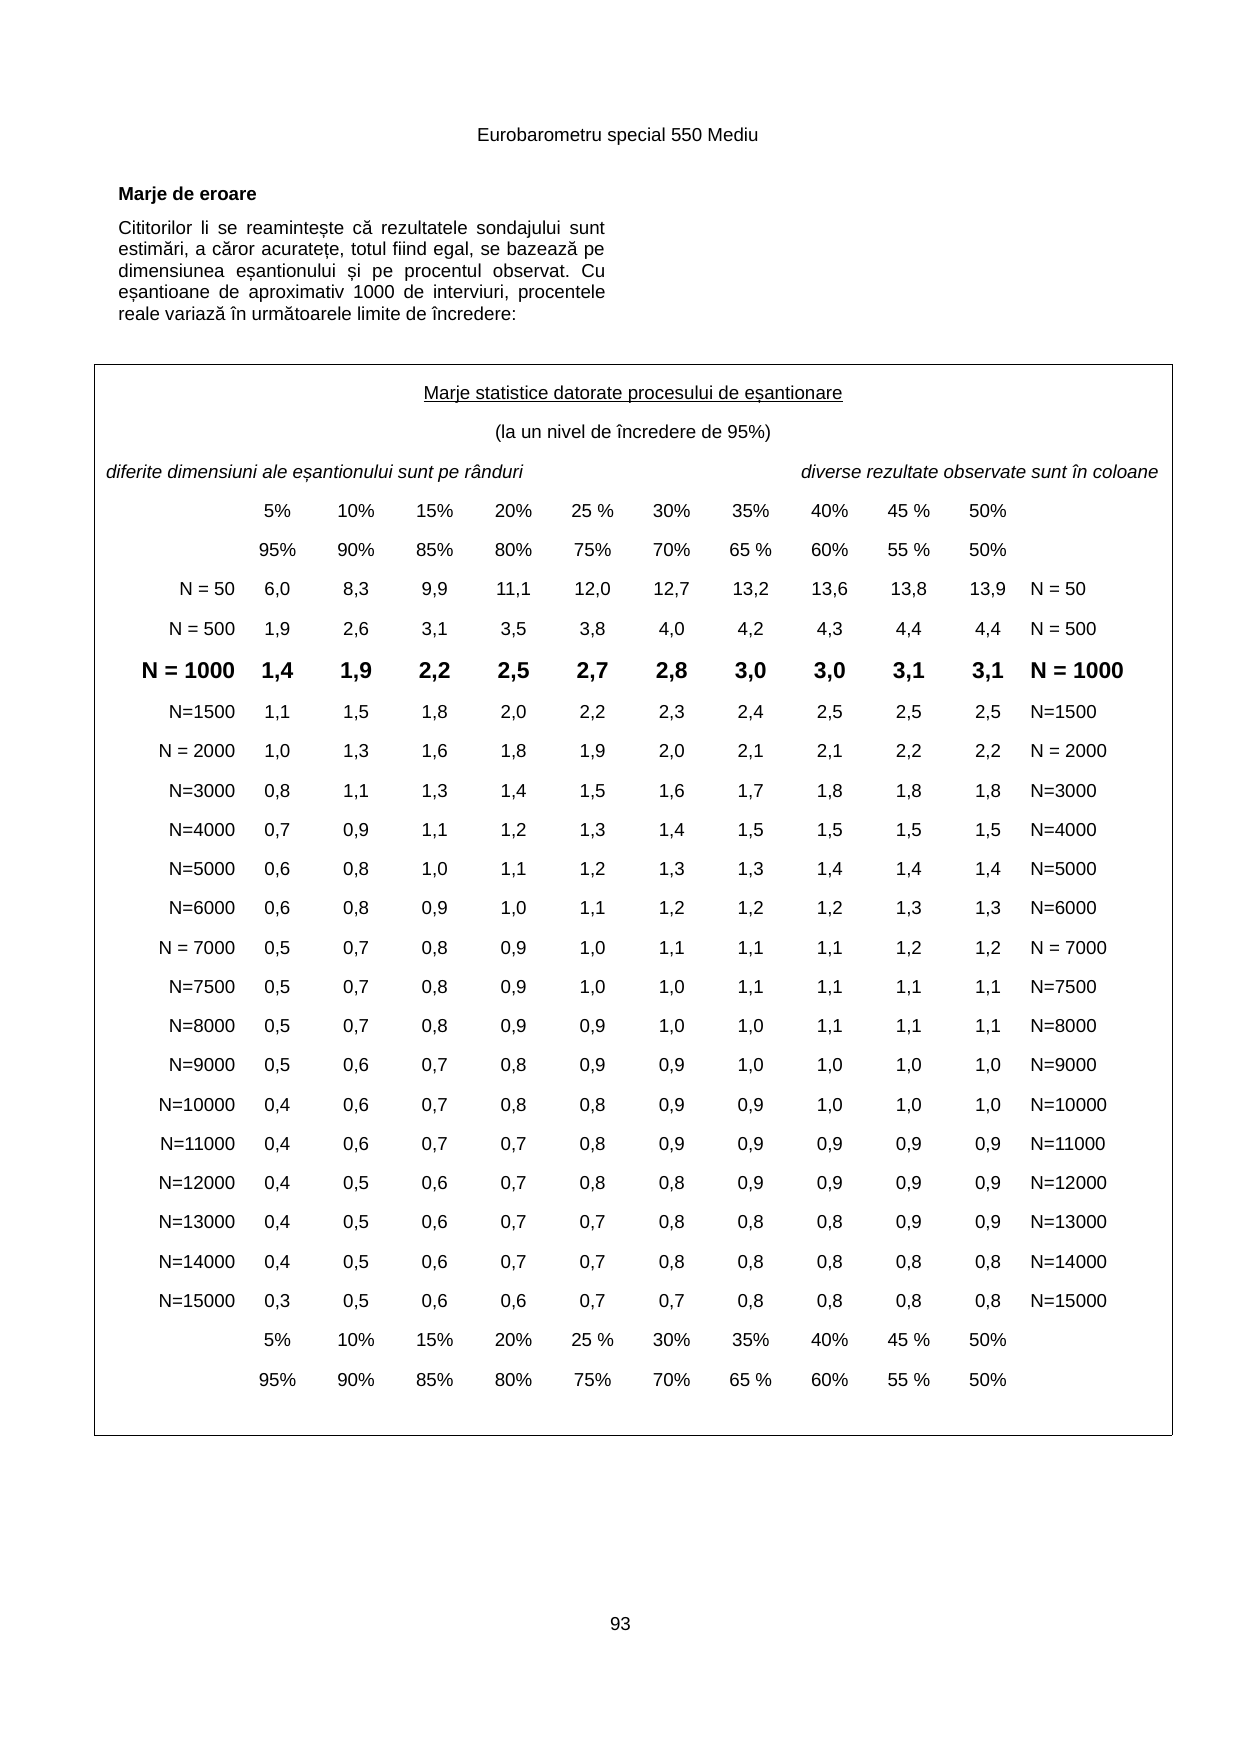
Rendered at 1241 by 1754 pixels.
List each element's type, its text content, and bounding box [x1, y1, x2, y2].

table_cell 2,2 [869, 731, 948, 771]
table_cell 0,9 [948, 1163, 1027, 1202]
table_cell 90% [316, 1360, 395, 1399]
table_cell 1,4 [474, 771, 553, 810]
table_cell 1,0 [869, 1085, 948, 1124]
table_cell 0,7 [474, 1242, 553, 1281]
table_cell 0,6 [316, 1085, 395, 1124]
table_cell 0,7 [316, 1006, 395, 1045]
table_cell 90% [316, 530, 395, 569]
table_cell 0,7 [395, 1045, 474, 1085]
table_cell 0,9 [790, 1163, 869, 1202]
table_cell 40% [790, 1320, 869, 1359]
table_cell N=6000 [1027, 888, 1163, 928]
table_cell 95% [238, 1360, 316, 1399]
table_cell 0,7 [395, 1085, 474, 1124]
table_cell 1,4 [632, 810, 711, 849]
table_cell 2,0 [474, 692, 553, 731]
table_cell 1,1 [790, 1006, 869, 1045]
table_cell 0,8 [316, 888, 395, 928]
table_cell 0,6 [395, 1163, 474, 1202]
table_cell 1,2 [790, 888, 869, 928]
table_cell 13,2 [711, 569, 790, 609]
table_cell 1,3 [316, 731, 395, 771]
table_cell N=11000 [103, 1124, 238, 1163]
table_cell N=1500 [103, 692, 238, 731]
table_cell 0,8 [316, 849, 395, 888]
table_cell N=3000 [1027, 771, 1163, 810]
table_cell [103, 491, 238, 530]
table_cell 55 % [869, 530, 948, 569]
table_cell 2,8 [632, 648, 711, 692]
table_cell 0,7 [474, 1203, 553, 1242]
table_cell 1,5 [711, 810, 790, 849]
table_cell N=15000 [1027, 1281, 1163, 1320]
table_cell 55 % [869, 1360, 948, 1399]
table_cell 0,8 [632, 1163, 711, 1202]
table_cell 1,4 [238, 648, 316, 692]
table_cell 1,8 [395, 692, 474, 731]
table_cell 4,0 [632, 609, 711, 648]
table_cell 0,6 [395, 1242, 474, 1281]
table_cell 9,9 [395, 569, 474, 609]
table_cell 30% [632, 491, 711, 530]
table_cell 25 % [553, 491, 632, 530]
table_cell 2,5 [948, 692, 1027, 731]
table_cell N=4000 [1027, 810, 1163, 849]
table_cell 35% [711, 1320, 790, 1359]
table_cell 25 % [553, 1320, 632, 1359]
table_cell 1,8 [869, 771, 948, 810]
table_cell 1,5 [316, 692, 395, 731]
table_cell 0,5 [316, 1203, 395, 1242]
table_cell 3,1 [395, 609, 474, 648]
table_cell 70% [632, 1360, 711, 1399]
table_cell 0,8 [948, 1281, 1027, 1320]
table_cell 75% [553, 530, 632, 569]
table_cell 3,1 [869, 648, 948, 692]
table_cell 1,0 [790, 1045, 869, 1085]
table_cell 1,1 [948, 967, 1027, 1006]
table_cell 0,6 [395, 1203, 474, 1242]
table_cell [632, 452, 711, 491]
table_cell 0,4 [238, 1163, 316, 1202]
table_cell 0,9 [553, 1045, 632, 1085]
table_cell 95% [238, 530, 316, 569]
table_cell 0,9 [869, 1124, 948, 1163]
table_cell N = 7000 [1027, 928, 1163, 967]
table_cell N=14000 [1027, 1242, 1163, 1281]
table_cell 13,8 [869, 569, 948, 609]
table_cell 0,7 [553, 1242, 632, 1281]
table_cell 13,9 [948, 569, 1027, 609]
table_cell N=12000 [1027, 1163, 1163, 1202]
table_cell 0,8 [474, 1045, 553, 1085]
table_cell [1027, 1320, 1163, 1359]
table_cell 2,1 [711, 731, 790, 771]
table_cell 0,7 [632, 1281, 711, 1320]
table_cell 1,0 [711, 1045, 790, 1085]
table_cell N=7500 [103, 967, 238, 1006]
table_cell 2,5 [474, 648, 553, 692]
table_cell N=1500 [1027, 692, 1163, 731]
table_cell 11,1 [474, 569, 553, 609]
table_cell 2,1 [790, 731, 869, 771]
table_cell 0,9 [948, 1203, 1027, 1242]
table_cell N=10000 [103, 1085, 238, 1124]
table_cell 0,6 [316, 1045, 395, 1085]
table_cell 1,0 [948, 1085, 1027, 1124]
table_cell 0,9 [869, 1163, 948, 1202]
table_cell 1,0 [553, 967, 632, 1006]
table_cell 0,8 [790, 1203, 869, 1242]
table_cell 2,0 [632, 731, 711, 771]
table_cell 80% [474, 530, 553, 569]
table_cell 0,7 [474, 1163, 553, 1202]
table_cell 85% [395, 1360, 474, 1399]
table_cell 0,8 [948, 1242, 1027, 1281]
table_cell 0,8 [869, 1281, 948, 1320]
table_cell N=11000 [1027, 1124, 1163, 1163]
table_cell N=6000 [103, 888, 238, 928]
table_cell 1,0 [790, 1085, 869, 1124]
table_cell 12,7 [632, 569, 711, 609]
table_cell 0,9 [711, 1124, 790, 1163]
table_cell 0,8 [790, 1242, 869, 1281]
table_cell 2,5 [869, 692, 948, 731]
table_cell 50% [948, 1320, 1027, 1359]
table_cell 3,5 [474, 609, 553, 648]
table_cell 1,1 [395, 810, 474, 849]
table_cell 0,8 [790, 1281, 869, 1320]
table_cell 0,9 [553, 1006, 632, 1045]
table_cell 0,4 [238, 1242, 316, 1281]
table_cell 1,2 [474, 810, 553, 849]
table_cell 1,1 [869, 967, 948, 1006]
table_cell 1,0 [238, 731, 316, 771]
table_cell 50% [948, 491, 1027, 530]
table_cell 20% [474, 491, 553, 530]
table_cell 0,5 [238, 1045, 316, 1085]
table_cell 2,2 [395, 648, 474, 692]
table_cell 1,4 [790, 849, 869, 888]
table_cell N = 1000 [1027, 648, 1163, 692]
table_cell 8,3 [316, 569, 395, 609]
table_cell 1,0 [632, 967, 711, 1006]
table_cell N=12000 [103, 1163, 238, 1202]
table_cell 0,9 [395, 888, 474, 928]
table_cell 1,1 [632, 928, 711, 967]
table_cell N = 7000 [103, 928, 238, 967]
table_cell 1,1 [948, 1006, 1027, 1045]
table_cell 50% [948, 1360, 1027, 1399]
table_cell 1,8 [948, 771, 1027, 810]
table_cell 40% [790, 491, 869, 530]
table_cell 13,6 [790, 569, 869, 609]
table_cell N = 2000 [103, 731, 238, 771]
table_cell 1,9 [553, 731, 632, 771]
table_cell 0,9 [790, 1124, 869, 1163]
table_cell 0,8 [632, 1242, 711, 1281]
table_cell 1,4 [869, 849, 948, 888]
table_cell 1,6 [632, 771, 711, 810]
table_cell 0,3 [238, 1281, 316, 1320]
table_cell 1,1 [474, 849, 553, 888]
text Cititorilor li se reamintește că rezultatele sondajului sunt estimări, a căror acuratețe, totul fiind egal, se bazează pe dimensiunea eșantionului și pe procentul observat. Cu eșantioane de aproximativ 1000 de interviuri, procentele reale variază în următoarele limite de încredere: [118, 216, 605, 324]
table_cell N=14000 [103, 1242, 238, 1281]
table_cell 0,5 [238, 967, 316, 1006]
table_cell 0,7 [395, 1124, 474, 1163]
table_cell 0,6 [238, 849, 316, 888]
table_cell 5% [238, 1320, 316, 1359]
table_cell 65 % [711, 1360, 790, 1399]
table_cell 85% [395, 530, 474, 569]
table_header Marje statistice datorate procesului de eșantionare [103, 373, 1163, 412]
table_cell N = 2000 [1027, 731, 1163, 771]
table_cell 0,9 [632, 1045, 711, 1085]
table_cell 1,1 [553, 888, 632, 928]
table_cell N=7500 [1027, 967, 1163, 1006]
table_cell 45 % [869, 491, 948, 530]
table_cell diverse rezultate observate sunt în coloane [711, 452, 1163, 491]
table_cell [103, 530, 238, 569]
table_cell 10% [316, 491, 395, 530]
table_cell 4,2 [711, 609, 790, 648]
table_cell 1,5 [869, 810, 948, 849]
table_cell 1,9 [316, 648, 395, 692]
table_cell N=10000 [1027, 1085, 1163, 1124]
table_cell 0,8 [553, 1124, 632, 1163]
table_cell 0,9 [474, 967, 553, 1006]
table_cell N=9000 [1027, 1045, 1163, 1085]
table_cell N = 500 [103, 609, 238, 648]
table_cell 0,4 [238, 1203, 316, 1242]
table_cell 0,8 [238, 771, 316, 810]
table_cell 75% [553, 1360, 632, 1399]
table_cell N=3000 [103, 771, 238, 810]
table_cell N=4000 [103, 810, 238, 849]
table_cell 1,3 [869, 888, 948, 928]
table_cell 0,4 [238, 1085, 316, 1124]
table_cell [1027, 491, 1163, 530]
table_cell 20% [474, 1320, 553, 1359]
table_cell 0,9 [711, 1085, 790, 1124]
table_cell N = 50 [1027, 569, 1163, 609]
table_cell 1,4 [948, 849, 1027, 888]
table_cell 15% [395, 491, 474, 530]
table_cell 0,8 [553, 1163, 632, 1202]
table_cell 1,8 [790, 771, 869, 810]
table_cell 70% [632, 530, 711, 569]
table_cell 1,1 [238, 692, 316, 731]
table_cell N = 1000 [103, 648, 238, 692]
table_cell (la un nivel de încredere de 95%) [103, 412, 1163, 452]
table_cell [553, 452, 632, 491]
table_cell 1,5 [790, 810, 869, 849]
table_cell 1,1 [316, 771, 395, 810]
table_cell 2,2 [948, 731, 1027, 771]
table_cell N=5000 [103, 849, 238, 888]
table_cell 1,0 [632, 1006, 711, 1045]
table_cell 1,2 [553, 849, 632, 888]
table_cell 1,3 [632, 849, 711, 888]
table_cell 0,5 [238, 928, 316, 967]
table_cell 1,1 [869, 1006, 948, 1045]
table_cell 1,0 [395, 849, 474, 888]
table_cell 0,8 [711, 1242, 790, 1281]
table_cell 0,8 [711, 1203, 790, 1242]
table_cell 0,9 [869, 1203, 948, 1242]
table_cell 0,9 [632, 1085, 711, 1124]
table_cell 0,8 [395, 967, 474, 1006]
table_cell N=15000 [103, 1281, 238, 1320]
table_cell 1,3 [553, 810, 632, 849]
table_cell 1,9 [238, 609, 316, 648]
table_cell 0,7 [474, 1124, 553, 1163]
table_cell 0,6 [238, 888, 316, 928]
table_cell 1,6 [395, 731, 474, 771]
table_cell 0,8 [395, 1006, 474, 1045]
table_cell 2,5 [790, 692, 869, 731]
table_cell 60% [790, 530, 869, 569]
table_cell N=13000 [103, 1203, 238, 1242]
table_cell 0,8 [632, 1203, 711, 1242]
table_cell 0,8 [474, 1085, 553, 1124]
table_cell 0,9 [711, 1163, 790, 1202]
table_cell 3,0 [711, 648, 790, 692]
table_cell N=8000 [1027, 1006, 1163, 1045]
table_cell 2,2 [553, 692, 632, 731]
table_cell N=13000 [1027, 1203, 1163, 1242]
table_cell 0,5 [316, 1242, 395, 1281]
table_cell 1,1 [711, 967, 790, 1006]
table_cell 6,0 [238, 569, 316, 609]
table_cell N=9000 [103, 1045, 238, 1085]
table_cell 1,2 [711, 888, 790, 928]
table_cell 0,7 [553, 1203, 632, 1242]
table_cell 1,0 [553, 928, 632, 967]
table_cell diferite dimensiuni ale eșantionului sunt pe rânduri [103, 452, 553, 491]
table_cell 2,7 [553, 648, 632, 692]
table_cell 1,1 [711, 928, 790, 967]
table_cell 0,8 [869, 1242, 948, 1281]
table_cell 1,3 [948, 888, 1027, 928]
table_cell 0,9 [474, 1006, 553, 1045]
table_cell 35% [711, 491, 790, 530]
table_cell 0,7 [553, 1281, 632, 1320]
table_cell [103, 1320, 238, 1359]
table_cell 0,9 [316, 810, 395, 849]
table_cell [1027, 530, 1163, 569]
table_cell 15% [395, 1320, 474, 1359]
table_cell N = 500 [1027, 609, 1163, 648]
table_cell 0,6 [474, 1281, 553, 1320]
table_cell 1,5 [553, 771, 632, 810]
table_cell 0,7 [238, 810, 316, 849]
table_cell 65 % [711, 530, 790, 569]
table_cell 1,3 [395, 771, 474, 810]
table_cell 1,8 [474, 731, 553, 771]
table_cell 0,9 [632, 1124, 711, 1163]
text Marje de eroare [118, 183, 605, 204]
table_cell 60% [790, 1360, 869, 1399]
table_cell N = 50 [103, 569, 238, 609]
table_cell 0,8 [395, 928, 474, 967]
table_cell 12,0 [553, 569, 632, 609]
table_cell 1,1 [790, 967, 869, 1006]
table_cell 4,3 [790, 609, 869, 648]
table_cell 0,4 [238, 1124, 316, 1163]
table_cell 2,4 [711, 692, 790, 731]
table_cell 30% [632, 1320, 711, 1359]
table_cell 80% [474, 1360, 553, 1399]
table_cell 1,0 [869, 1045, 948, 1085]
table_cell 3,0 [790, 648, 869, 692]
table_cell 1,1 [790, 928, 869, 967]
table_cell 0,5 [316, 1163, 395, 1202]
table_cell 5% [238, 491, 316, 530]
table_cell 0,5 [238, 1006, 316, 1045]
table_cell 0,8 [711, 1281, 790, 1320]
table_cell 3,8 [553, 609, 632, 648]
table_cell 4,4 [948, 609, 1027, 648]
table_cell 0,9 [948, 1124, 1027, 1163]
table_cell N=5000 [1027, 849, 1163, 888]
table_cell 1,0 [474, 888, 553, 928]
table_cell 1,0 [948, 1045, 1027, 1085]
table_cell 50% [948, 530, 1027, 569]
table_cell 45 % [869, 1320, 948, 1359]
table_cell 0,8 [553, 1085, 632, 1124]
table_cell 1,2 [632, 888, 711, 928]
table_cell 1,2 [948, 928, 1027, 967]
table_cell 3,1 [948, 648, 1027, 692]
table_cell 1,2 [869, 928, 948, 967]
table_cell 1,7 [711, 771, 790, 810]
table_cell 4,4 [869, 609, 948, 648]
table_cell 1,0 [711, 1006, 790, 1045]
table_cell N=8000 [103, 1006, 238, 1045]
table_cell [1027, 1360, 1163, 1399]
table_cell 2,3 [632, 692, 711, 731]
table_cell 0,7 [316, 967, 395, 1006]
table_cell 10% [316, 1320, 395, 1359]
table_cell 0,7 [316, 928, 395, 967]
table_cell [103, 1360, 238, 1399]
table_cell 1,3 [711, 849, 790, 888]
table_cell 1,5 [948, 810, 1027, 849]
table_cell 0,5 [316, 1281, 395, 1320]
table_cell 2,6 [316, 609, 395, 648]
table_cell 0,9 [474, 928, 553, 967]
table_cell 0,6 [316, 1124, 395, 1163]
table_cell 0,6 [395, 1281, 474, 1320]
